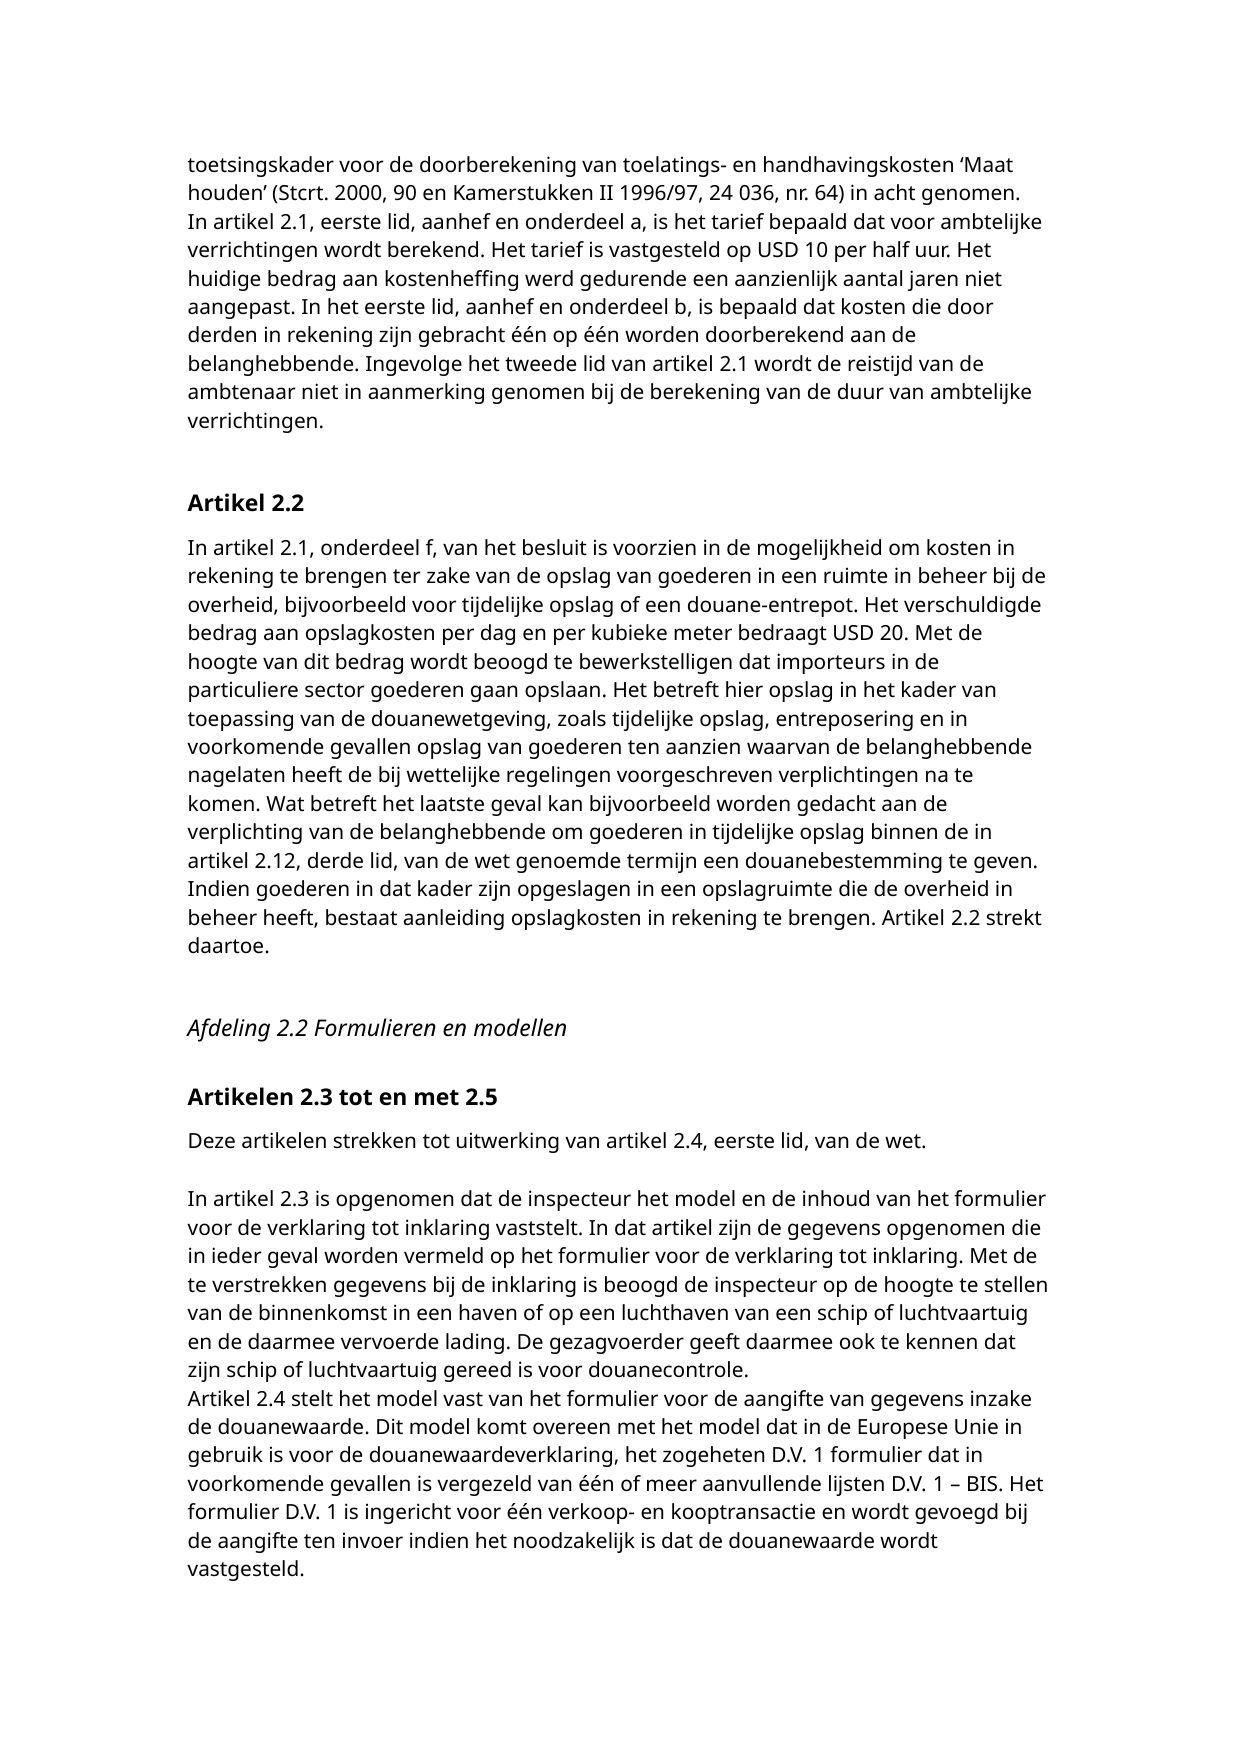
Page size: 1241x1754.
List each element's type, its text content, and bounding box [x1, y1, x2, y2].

subtitle Artikelen 2.3 tot en met 2.5 [187, 1080, 1053, 1112]
text Artikel 2.4 stelt het model vast van het formulier voor de aangifte van gegevens inzake de douanewaarde. Dit model komt overeen met het model dat in de Europese Unie in gebruik is voor de douanewaardeverklaring, het zogeheten D.V. 1 formulier dat in voorkomende gevallen is vergezeld van één of meer aanvullende lijsten D.V. 1 – BIS. Het formulier D.V. 1 is ingericht voor één verkoop- en kooptransactie en wordt gevoegd bij de aangifte ten invoer indien het noodzakelijk is dat de douanewaarde wordt vastgesteld. [187, 1384, 1053, 1583]
text In artikel 2.1, onderdeel f, van het besluit is voorzien in de mogelijkheid om kosten in rekening te brengen ter zake van de opslag van goederen in een ruimte in beheer bij de overheid, bijvoorbeeld voor tijdelijke opslag of een douane-entrepot. Het verschuldigde bedrag aan opslagkosten per dag en per kubieke meter bedraagt USD 20. Met de hoogte van dit bedrag wordt beoogd te bewerkstelligen dat importeurs in de particuliere sector goederen gaan opslaan. Het betreft hier opslag in het kader van toepassing van de douanewetgeving, zoals tijdelijke opslag, entreposering en in voorkomende gevallen opslag van goederen ten aanzien waarvan de belanghebbende nagelaten heeft de bij wettelijke regelingen voorgeschreven verplichtingen na te komen. Wat betreft het laatste geval kan bijvoorbeeld worden gedacht aan de verplichting van de belanghebbende om goederen in tijdelijke opslag binnen de in artikel 2.12, derde lid, van de wet genoemde termijn een douanebestemming te geven. Indien goederen in dat kader zijn opgeslagen in een opslagruimte die de overheid in beheer heeft, bestaat aanleiding opslagkosten in rekening te brengen. Artikel 2.2 strekt daartoe. [187, 533, 1053, 960]
text In artikel 2.3 is opgenomen dat de inspecteur het model en de inhoud van het formulier voor de verklaring tot inklaring vaststelt. In dat artikel zijn de gegevens opgenomen die in ieder geval worden vermeld op het formulier voor de verklaring tot inklaring. Met de te verstrekken gegevens bij de inklaring is beoogd de inspecteur op de hoogte te stellen van de binnenkomst in een haven of op een luchthaven van een schip of luchtvaartuig en de daarmee vervoerde lading. De gezagvoerder geeft daarmee ook te kennen dat zijn schip of luchtvaartuig gereed is voor douanecontrole. [187, 1184, 1053, 1384]
text toetsingskader voor de doorberekening van toelatings- en handhavingskosten ‘Maat houden’ (Stcrt. 2000, 90 en Kamerstukken II 1996/97, 24 036, nr. 64) in acht genomen. [187, 150, 1053, 207]
text Deze artikelen strekken tot uitwerking van artikel 2.4, eerste lid, van de wet. [187, 1127, 1053, 1155]
subtitle Artikel 2.2 [187, 487, 1053, 518]
subtitle Afdeling 2.2 Formulieren en modellen [187, 1012, 1053, 1043]
text In artikel 2.1, eerste lid, aanhef en onderdeel a, is het tarief bepaald dat voor ambtelijke verrichtingen wordt berekend. Het tarief is vastgesteld op USD 10 per half uur. Het huidige bedrag aan kostenheffing werd gedurende een aanzienlijk aantal jaren niet aangepast. In het eerste lid, aanhef en onderdeel b, is bepaald dat kosten die door derden in rekening zijn gebracht één op één worden doorberekend aan de belanghebbende. Ingevolge het tweede lid van artikel 2.1 wordt de reistijd van de ambtenaar niet in aanmerking genomen bij de berekening van de duur van ambtelijke verrichtingen. [187, 207, 1053, 434]
